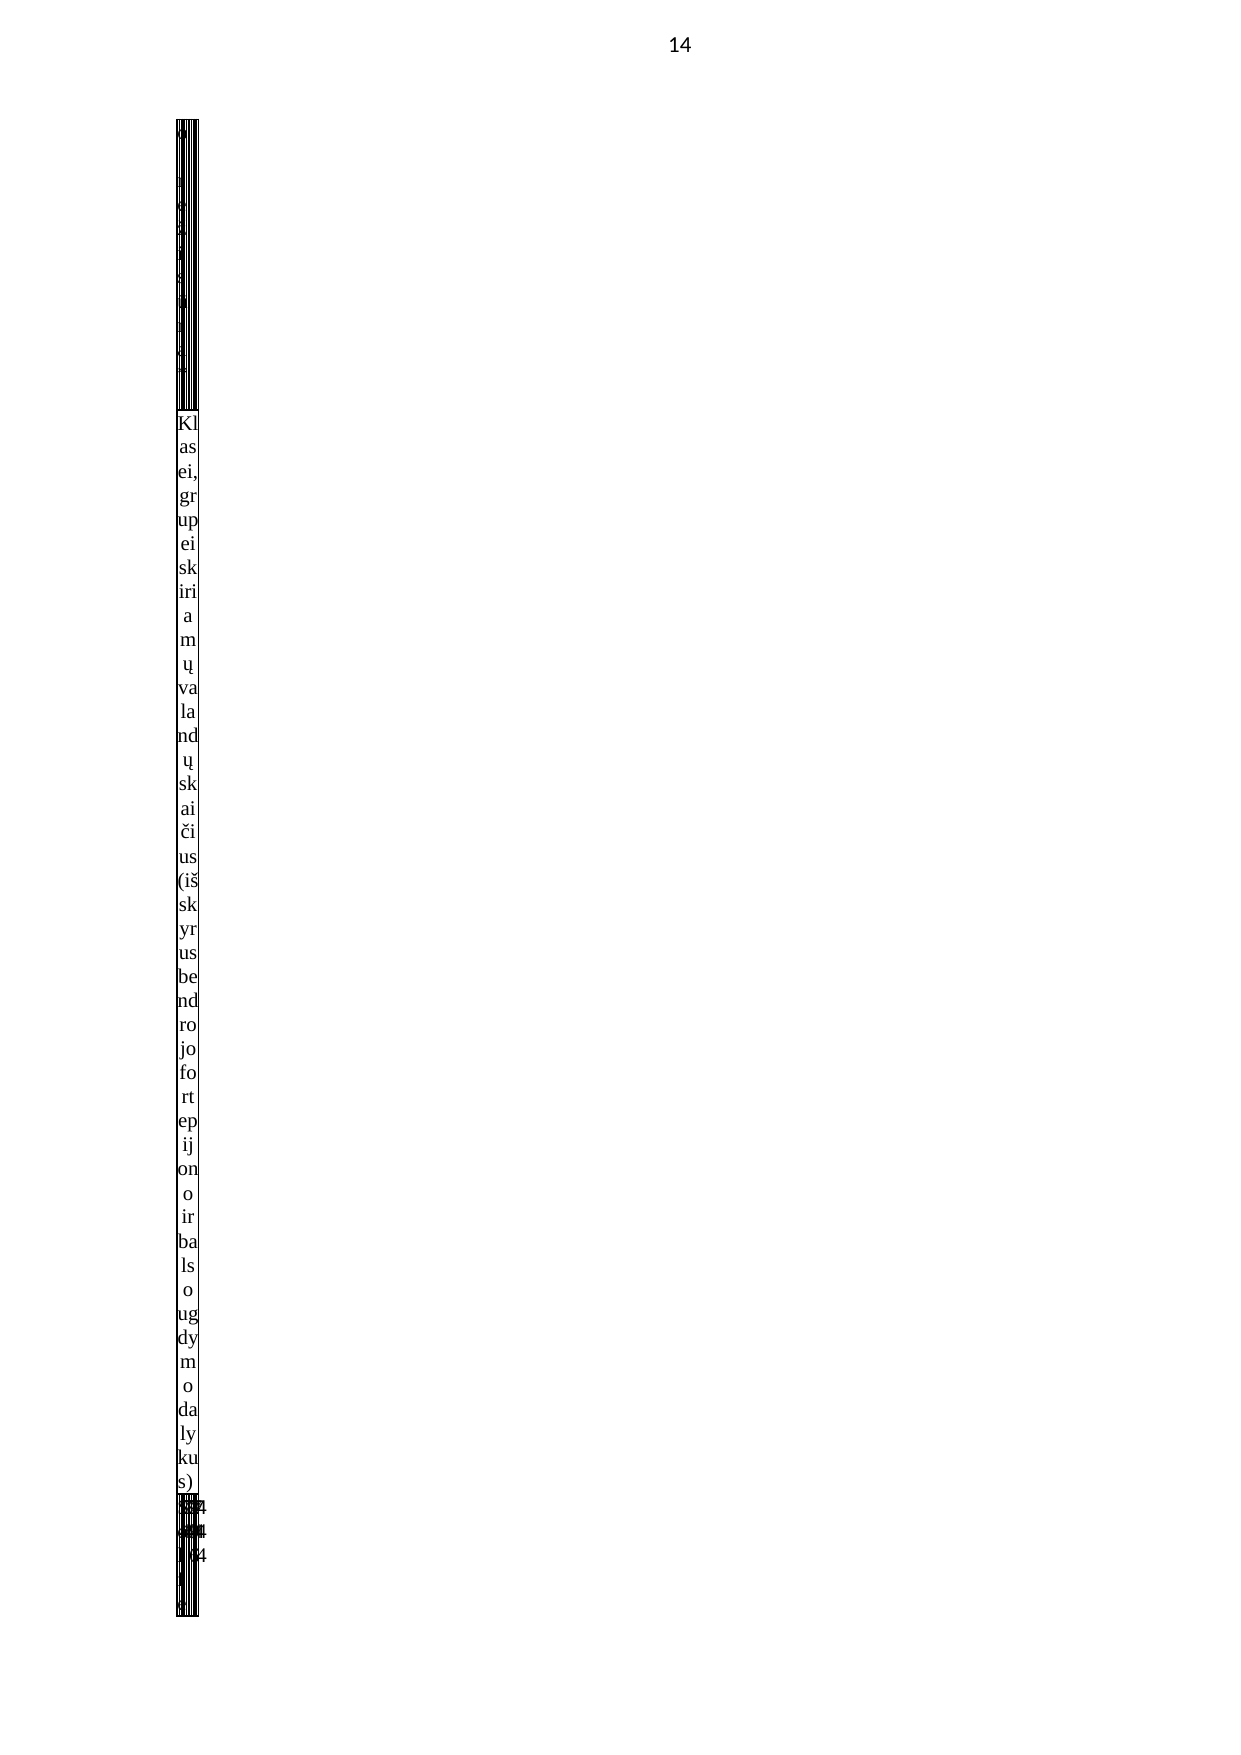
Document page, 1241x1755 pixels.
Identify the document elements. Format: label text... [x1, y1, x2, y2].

table_cell Klasei, grupei skiriamų valandų skaičius (išskyrus bendrojo fortepijono ir balso ugdymo dalykus) [178, 411, 198, 1493]
